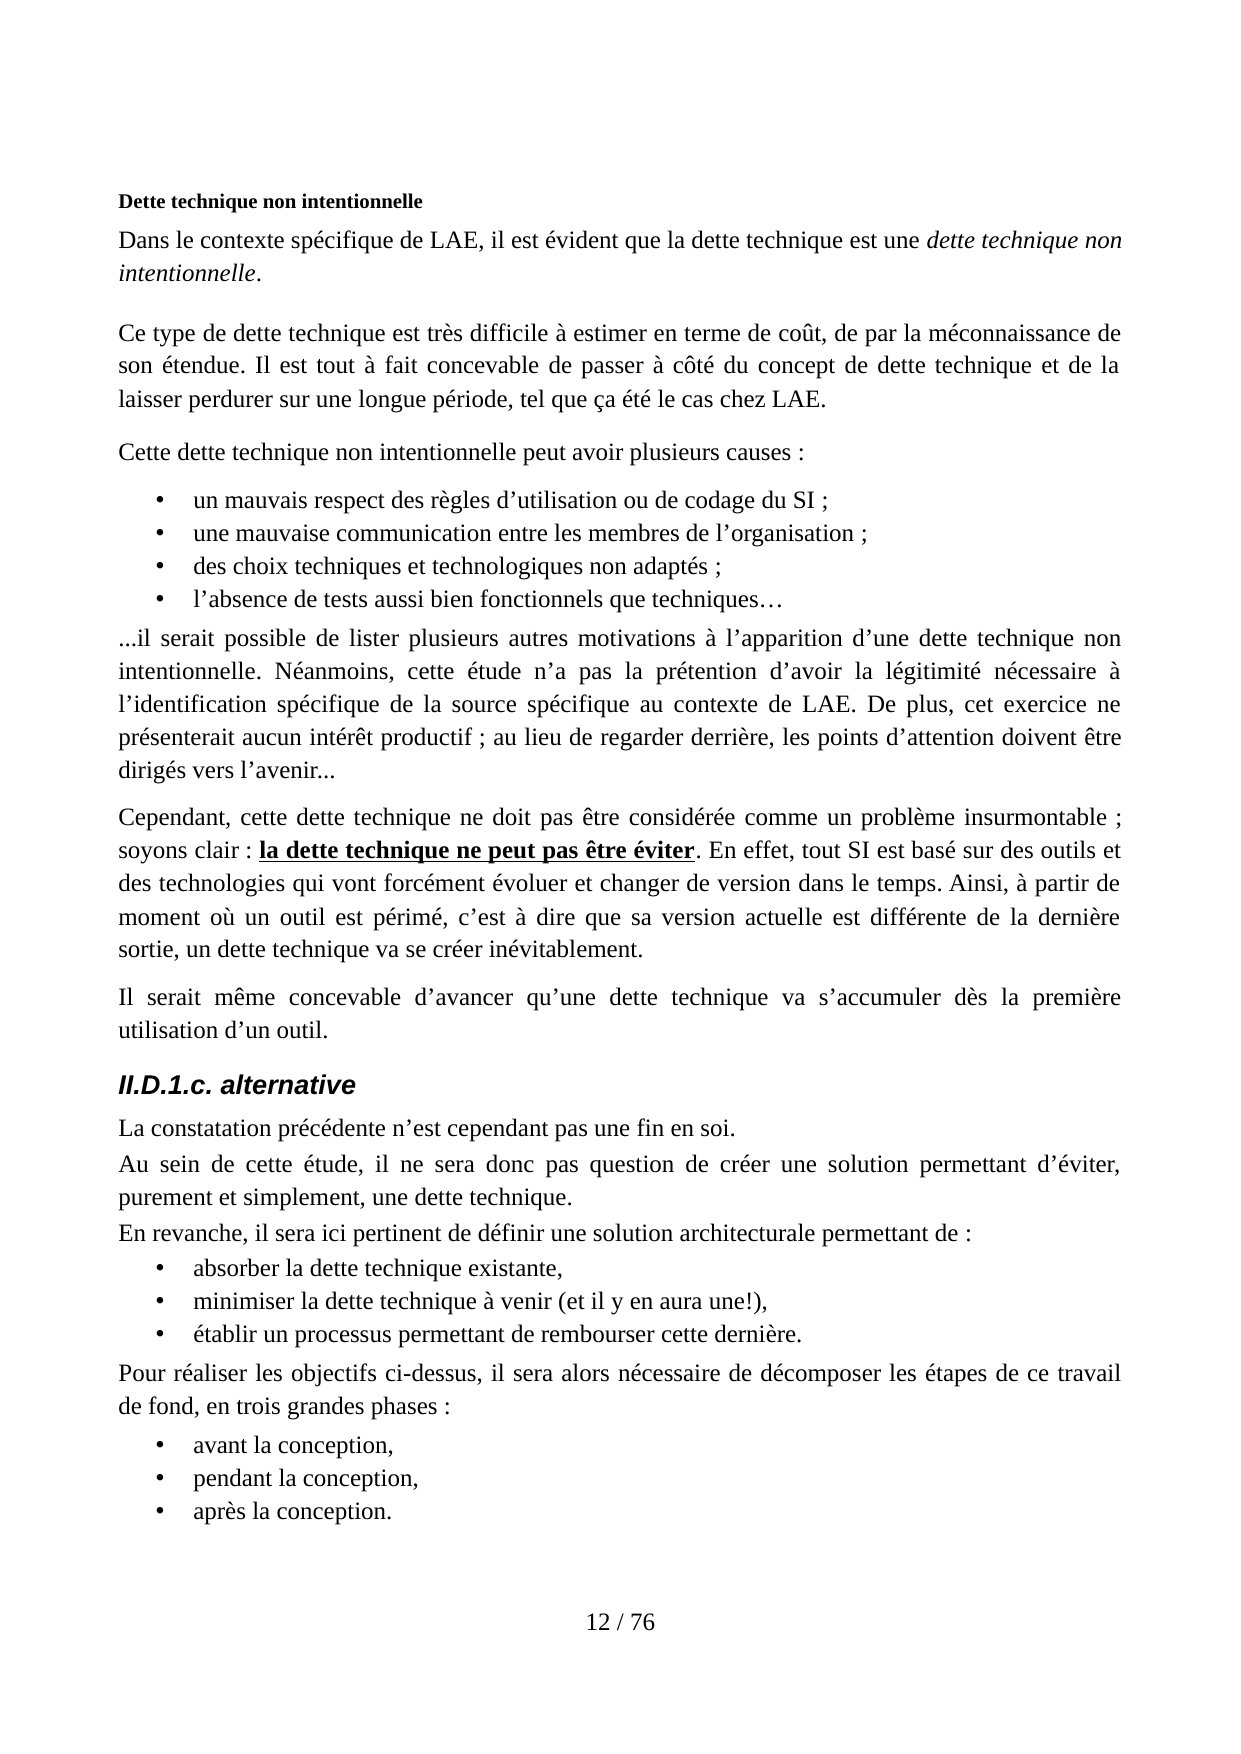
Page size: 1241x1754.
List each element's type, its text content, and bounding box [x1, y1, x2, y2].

text Ce type de dette technique est très difficile à estimer en terme de coût, de par la méconnaissance de son étendue. Il est tout à fait concevable de passer à côté du concept de dette technique et de la laisser perdurer sur une longue période, tel que ça été le cas chez LAE. [118, 318, 1122, 412]
list établir un processus permettant de rembourser cette dernière. [156, 1319, 1122, 1348]
subtitle alternative [118, 1069, 1122, 1101]
text ...il serait possible de lister plusieurs autres motivations à l’apparition d’une dette technique non intentionnelle. Néanmoins, cette étude n’a pas la prétention d’avoir la légitimité nécessaire à l’identification spécifique de la source spécifique au contexte de LAE. De plus, cet exercice ne présenterait aucun intérêt productif ; au lieu de regarder derrière, les points d’attention doivent être dirigés vers l’avenir... [118, 623, 1122, 784]
text Cependant, cette dette technique ne doit pas être considérée comme un problème insurmontable ; soyons clair : la dette technique ne peut pas être éviter. En effet, tout SI est basé sur des outils et des technologies qui vont forcément évoluer et changer de version dans le temps. Ainsi, à partir de moment où un outil est périmé, c’est à dire que sa version actuelle est différente de la dernière sortie, un dette technique va se créer inévitablement. [118, 802, 1122, 963]
text Pour réaliser les objectifs ci-dessus, il sera alors nécessaire de décomposer les étapes de ce travail de fond, en trois grandes phases : [118, 1358, 1122, 1420]
list après la conception. [156, 1496, 1122, 1525]
text Au sein de cette étude, il ne sera donc pas question de créer une solution permettant d’éviter, purement et simplement, une dette technique. [118, 1149, 1122, 1211]
list avant la conception, [156, 1430, 1122, 1459]
text Il serait même concevable d’avancer qu’une dette technique va s’accumuler dès la première utilisation d’un outil. [118, 982, 1122, 1044]
subtitle Dette technique non intentionnelle [118, 189, 1122, 213]
text En revanche, il sera ici pertinent de définir une solution architecturale permettant de : [118, 1218, 1122, 1246]
list minimiser la dette technique à venir (et il y en aura une!), [156, 1286, 1122, 1315]
list pendant la conception, [156, 1463, 1122, 1492]
list des choix techniques et technologiques non adaptés ; [156, 551, 1122, 579]
text La constatation précédente n’est cependant pas une fin en soi. [118, 1113, 1122, 1142]
text Cette dette technique non intentionnelle peut avoir plusieurs causes : [118, 437, 1122, 466]
list l’absence de tests aussi bien fonctionnels que techniques… [156, 584, 1122, 613]
list absorber la dette technique existante, [156, 1253, 1122, 1282]
list une mauvaise communication entre les membres de l’organisation ; [156, 518, 1122, 547]
text Dans le contexte spécifique de LAE, il est évident que la dette technique est une dette technique non intentionnelle. [118, 225, 1122, 287]
list un mauvais respect des règles d’utilisation ou de codage du SI ; [156, 485, 1122, 513]
